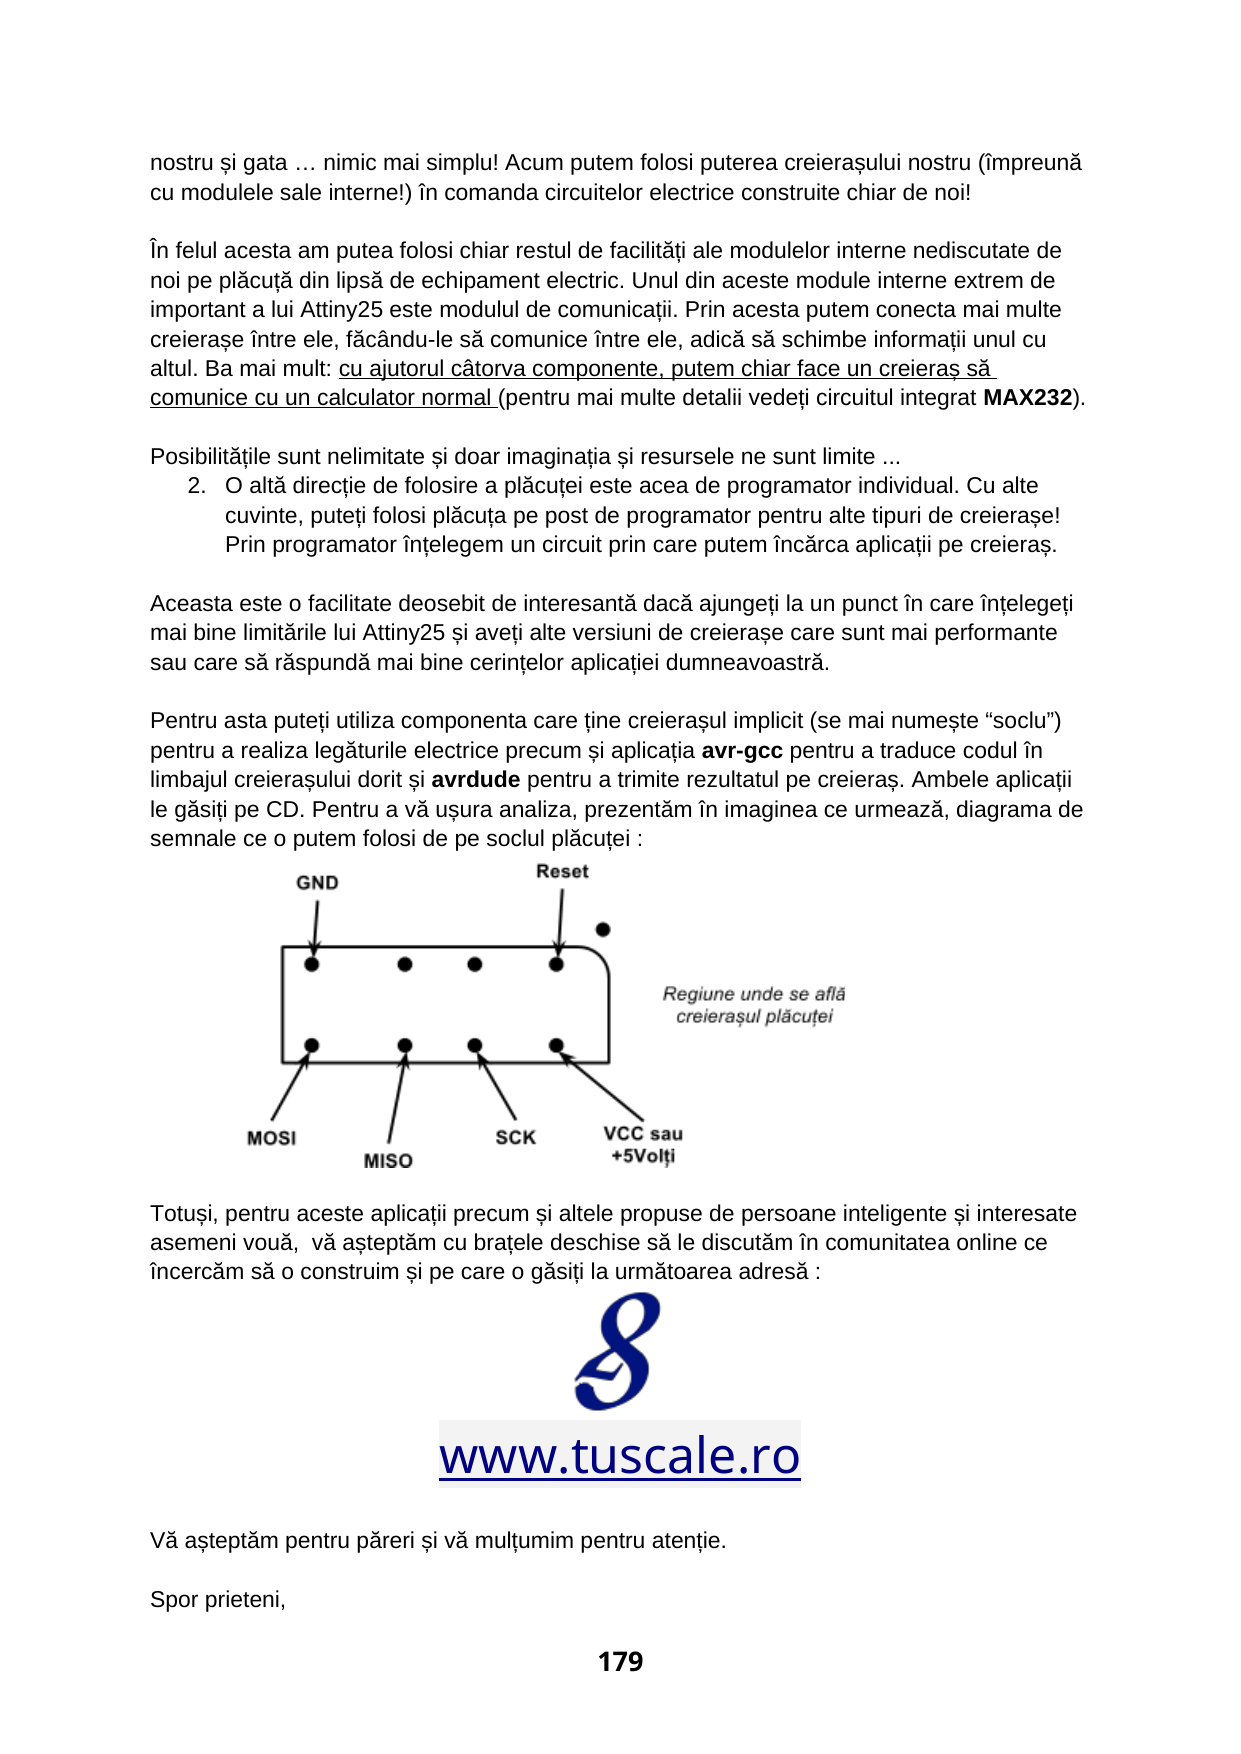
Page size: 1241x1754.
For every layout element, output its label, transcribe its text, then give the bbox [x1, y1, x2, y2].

text Spor prieteni, [150, 1587, 1091, 1612]
text Pentru asta puteți utiliza componenta care ține creierașul implicit (se mai numește “soclu”) pentru a realiza legăturile electrice precum și aplicația avr-gcc pentru a traduce codul în limbajul creierașului dorit și avrdude pentru a trimite rezultatul pe creieraș. Ambele aplicații le găsiți pe CD. Pentru a vă ușura analiza, prezentăm în imaginea ce urmează, diagrama de semnale ce o putem folosi de pe soclul plăcuței : [150, 708, 1091, 851]
text nostru și gata … nimic mai simplu! Acum putem folosi puterea creierașului nostru (împreună cu modulele sale interne!) în comanda circuitelor electrice construite chiar de noi! [150, 150, 1091, 205]
text www.tuscale.ro [150, 1420, 1091, 1488]
text Vă așteptăm pentru păreri și vă mulțumim pentru atenție. [150, 1528, 1091, 1554]
text Totuși, pentru aceste aplicații precum și altele propuse de persoane inteligente și interesate asemeni vouă, vă așteptăm cu brațele deschise să le discutăm în comunitatea online ce încercăm să o construim și pe care o găsiți la următoarea adresă : [150, 1200, 1091, 1285]
text Aceasta este o facilitate deosebit de interesantă dacă ajungeți la un punct în care înțelegeți mai bine limitările lui Attiny25 și aveți alte versiuni de creierașe care sunt mai performante sau care să răspundă mai bine cerințelor aplicației dumneavoastră. [150, 591, 1091, 675]
picture [225, 855, 846, 1168]
text Posibilitățile sunt nelimitate și doar imaginația și resursele ne sunt limite ... [150, 444, 1091, 469]
picture [570, 1288, 671, 1417]
text În felul acesta am putea folosi chiar restul de facilități ale modulelor interne nediscutate de noi pe plăcuță din lipsă de echipament electric. Unul din aceste module interne extrem de important a lui Attiny25 este modulul de comunicații. Prin acesta putem conecta mai multe creierașe între ele, făcându-le să comunice între ele, adică să schimbe informații unul cu altul. Ba mai mult: cu ajutorul câtorva componente, putem chiar face un creieraș să comunice cu un calculator normal (pentru mai multe detalii vedeți circuitul integrat MAX232). [150, 238, 1091, 411]
list O altă direcție de folosire a plăcuței este acea de programator individual. Cu alte cuvinte, puteți folosi plăcuța pe post de programator pentru alte tipuri de creierașe! Prin programator înțelegem un circuit prin care putem încărca aplicații pe creieraș. [187, 473, 1091, 557]
